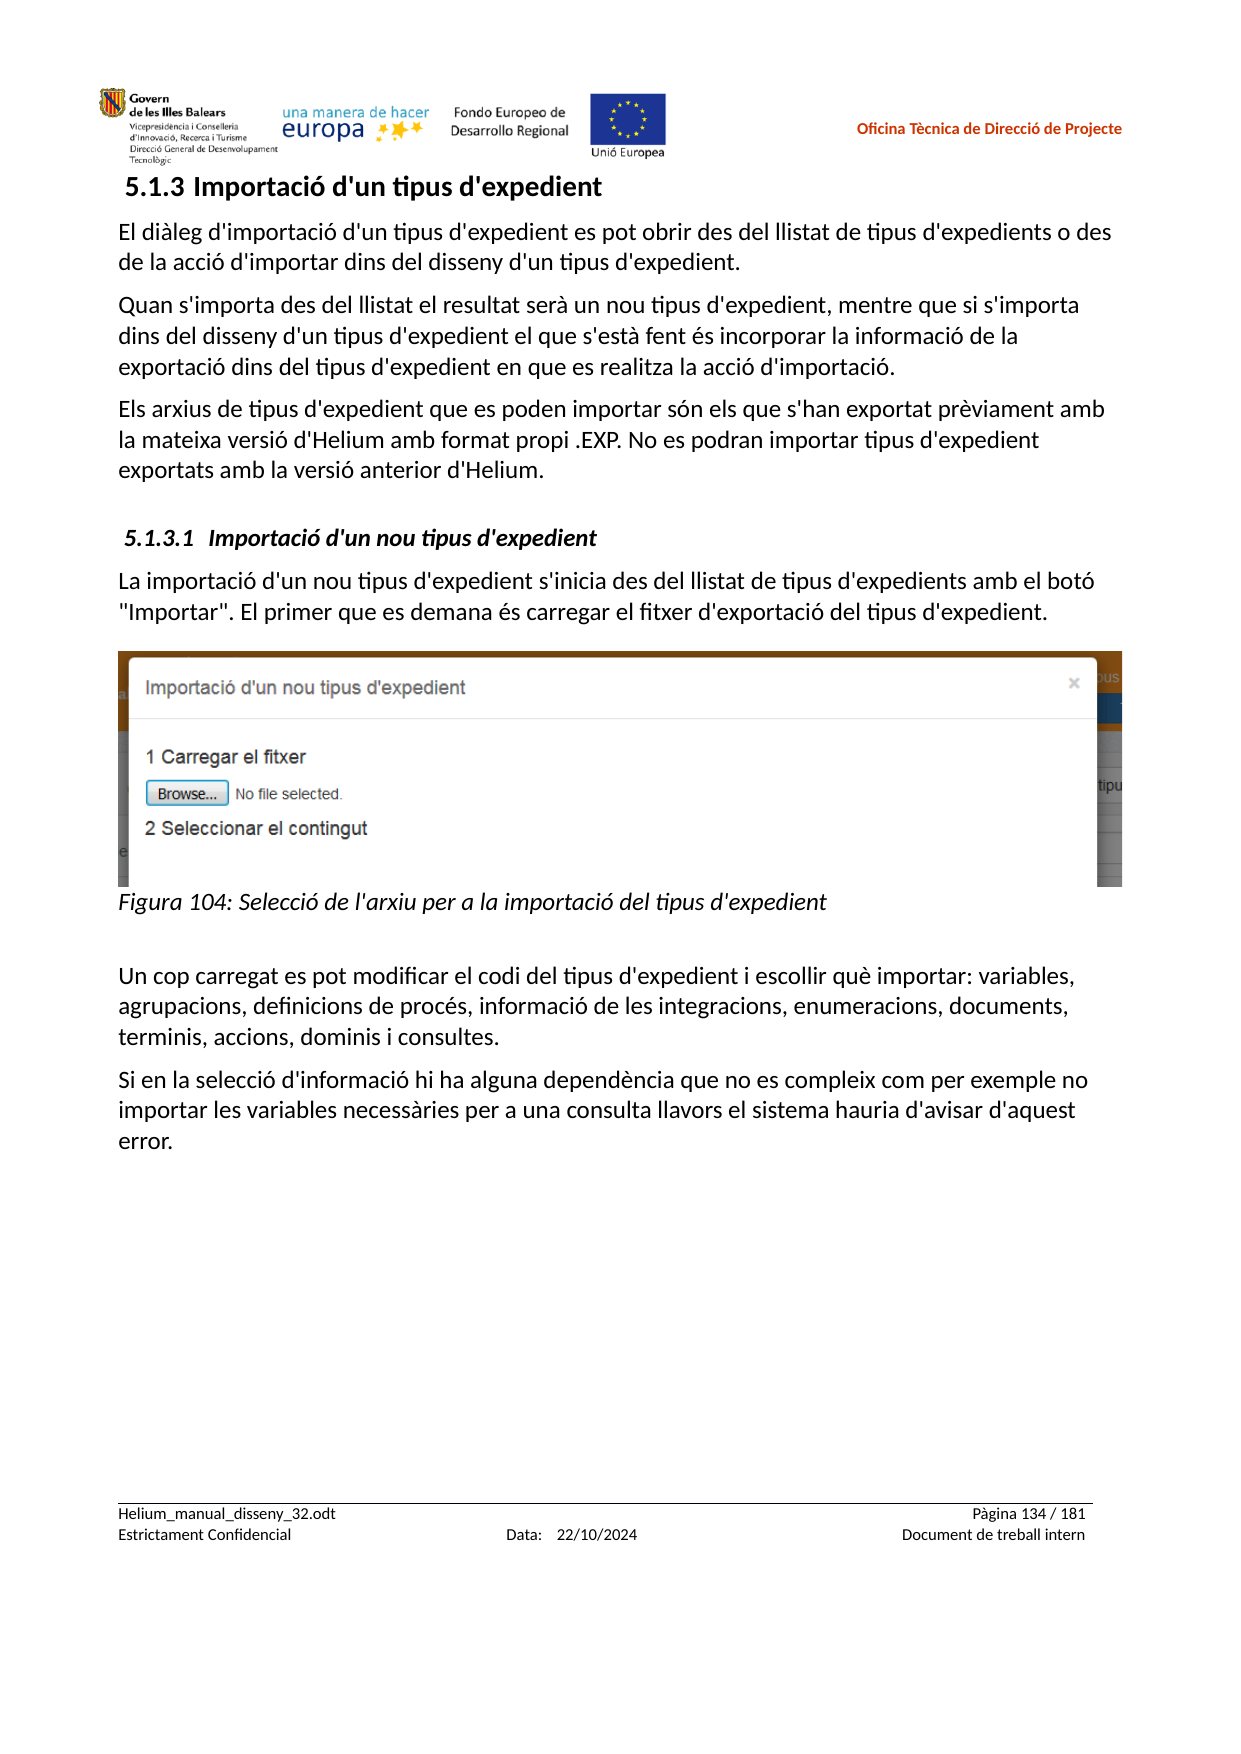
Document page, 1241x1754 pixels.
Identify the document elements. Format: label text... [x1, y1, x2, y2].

picture [118, 651, 1123, 887]
subtitle Importació d'un nou tipus d'expedient [118, 523, 1122, 553]
text Quan s'importa des del llistat el resultat serà un nou tipus d'expedient, mentre que si s'importa dins del disseny d'un tipus d'expedient el que s'està fent és incorporar la informació de la exportació dins del tipus d'expedient en que es realitza la acció d'importació. [118, 289, 1122, 381]
text Els arxius de tipus d'expedient que es poden importar són els que s'han exportat prèviament amb la mateixa versió d'Helium amb format propi .EXP. No es podran importar tipus d'expedient exportats amb la versió anterior d'Helium. [118, 394, 1122, 485]
text La importació d'un nou tipus d'expedient s'inicia des del llistat de tipus d'expedients amb el botó "Importar". El primer que es demana és carregar el fitxer d'exportació del tipus d'expedient. [118, 566, 1122, 627]
text El diàleg d'importació d'un tipus d'expedient es pot obrir des del llistat de tipus d'expedients o des de la acció d'importar dins del disseny d'un tipus d'expedient. [118, 216, 1122, 277]
text Un cop carregat es pot modificar el codi del tipus d'expedient i escollir què importar: variables, agrupacions, definicions de procés, informació de les integracions, enumeracions, documents, terminis, accions, dominis i consultes. [118, 960, 1122, 1051]
subtitle Importació d'un tipus d'expedient [118, 168, 1122, 203]
text Si en la selecció d'informació hi ha alguna dependència que no es compleix com per exemple no importar les variables necessàries per a una consulta llavors el sistema hauria d'avisar d'aquest error. [118, 1064, 1122, 1156]
text Figura 104: Selecció de l'arxiu per a la importació del tipus d'expedient [118, 887, 1122, 917]
picture [99, 87, 668, 166]
